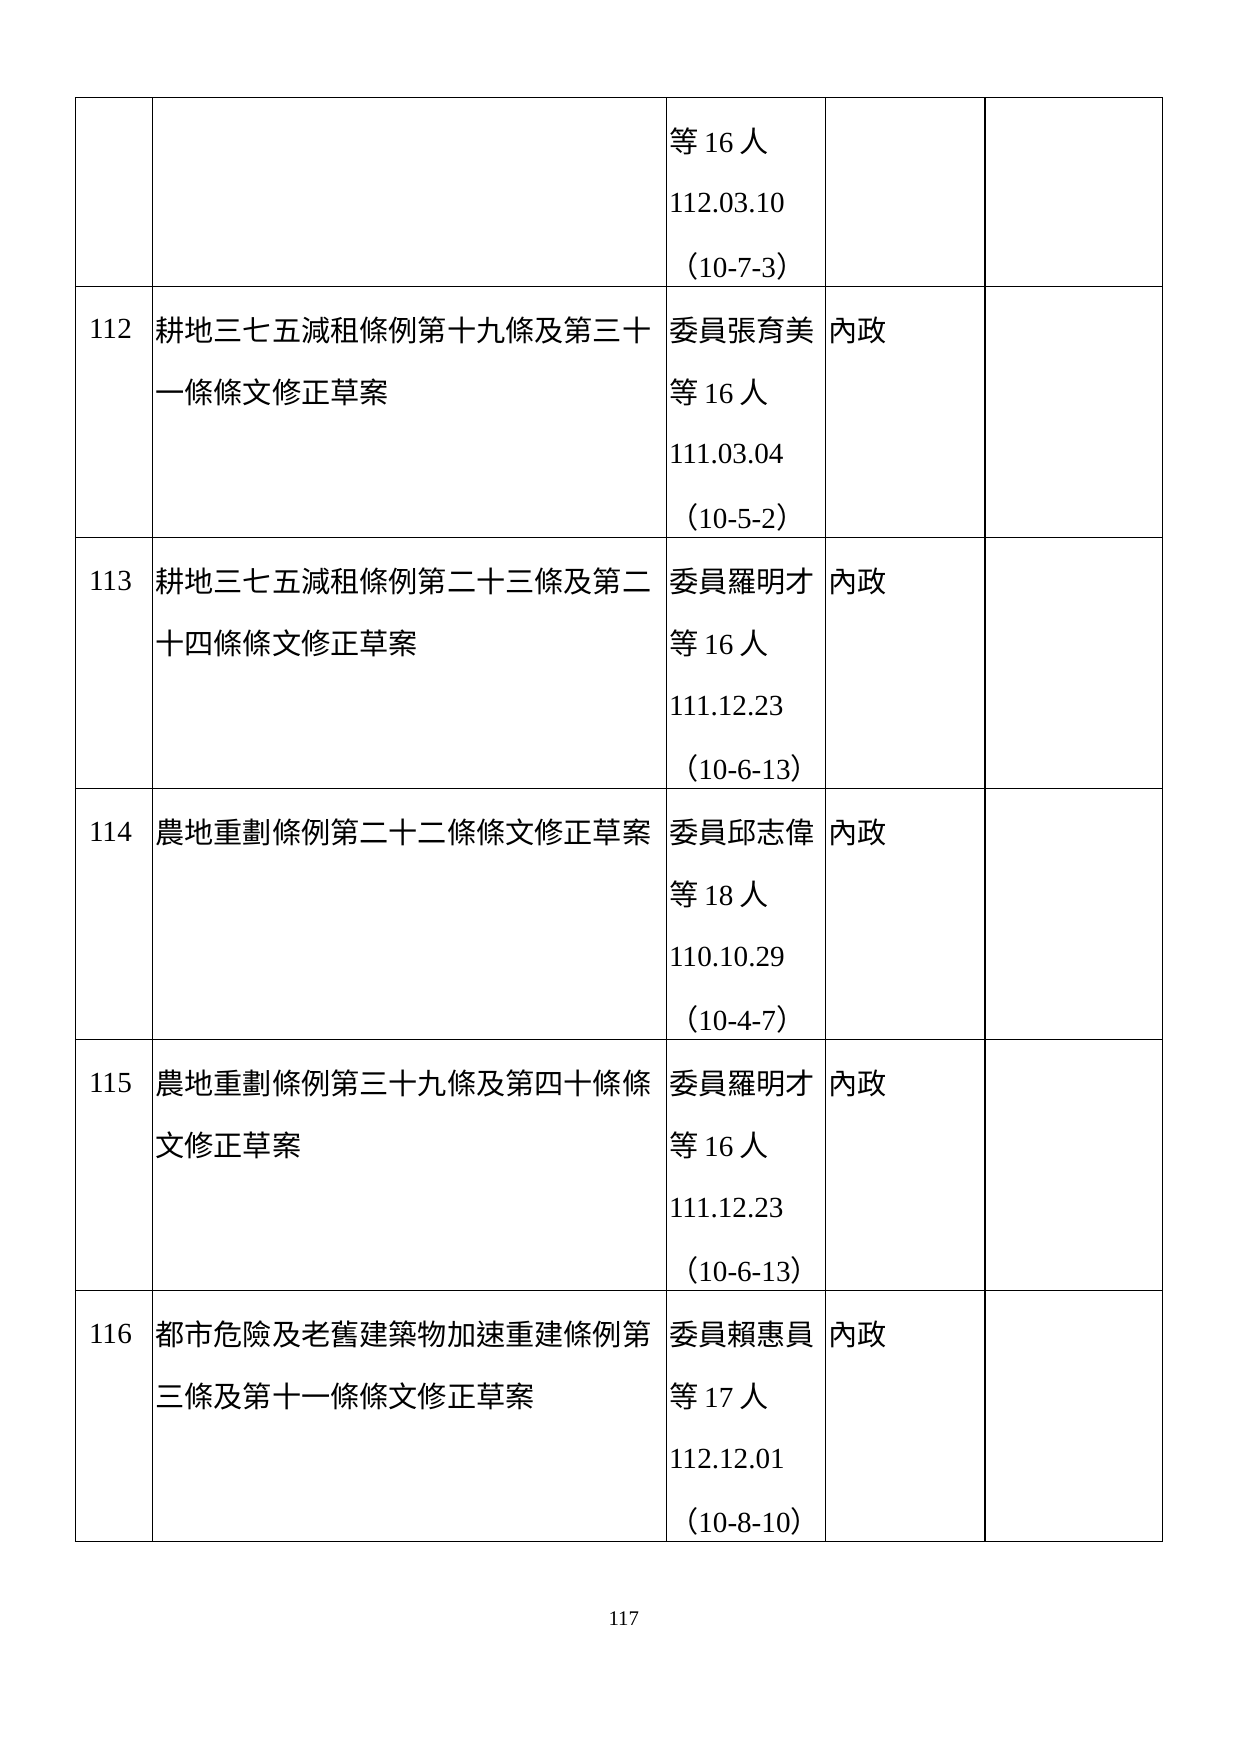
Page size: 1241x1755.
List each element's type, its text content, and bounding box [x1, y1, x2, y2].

table_cell 等16人 112.03.10 （10-7-3） [667, 98, 825, 286]
table_cell 都市危險及老舊建築物加速重建條例第三條及第十一條條文修正草案 [153, 1291, 666, 1541]
table_cell [986, 1040, 1162, 1290]
table_cell 委員羅明才等16人 111.12.23 （10-6-13） [667, 1040, 825, 1290]
table_cell [986, 538, 1162, 788]
table_cell [826, 98, 984, 286]
table_cell 委員張育美等16人 111.03.04 （10-5-2） [667, 287, 825, 537]
table_cell 內政 [826, 1040, 984, 1290]
table_cell [76, 789, 152, 1039]
table_cell 內政 [826, 1291, 984, 1541]
table_cell [76, 538, 152, 788]
table_cell [153, 98, 666, 286]
table_cell [76, 287, 152, 537]
table_cell [986, 1291, 1162, 1541]
table_cell 農地重劃條例第二十二條條文修正草案 [153, 789, 666, 1039]
table_cell [986, 789, 1162, 1039]
table_cell 內政 [826, 538, 984, 788]
table_cell [76, 1291, 152, 1541]
table_cell 耕地三七五減租條例第十九條及第三十一條條文修正草案 [153, 287, 666, 537]
table_cell 內政 [826, 789, 984, 1039]
table_cell 委員賴惠員等17人 112.12.01 （10-8-10） [667, 1291, 825, 1541]
table_cell [986, 98, 1162, 286]
table_cell 內政 [826, 287, 984, 537]
table_cell 委員邱志偉等18人 110.10.29 （10-4-7） [667, 789, 825, 1039]
table_cell [76, 1040, 152, 1290]
table_cell [76, 98, 152, 286]
table_cell 耕地三七五減租條例第二十三條及第二十四條條文修正草案 [153, 538, 666, 788]
table_cell 委員羅明才等16人 111.12.23 （10-6-13） [667, 538, 825, 788]
table_cell 農地重劃條例第三十九條及第四十條條文修正草案 [153, 1040, 666, 1290]
table_cell [986, 287, 1162, 537]
